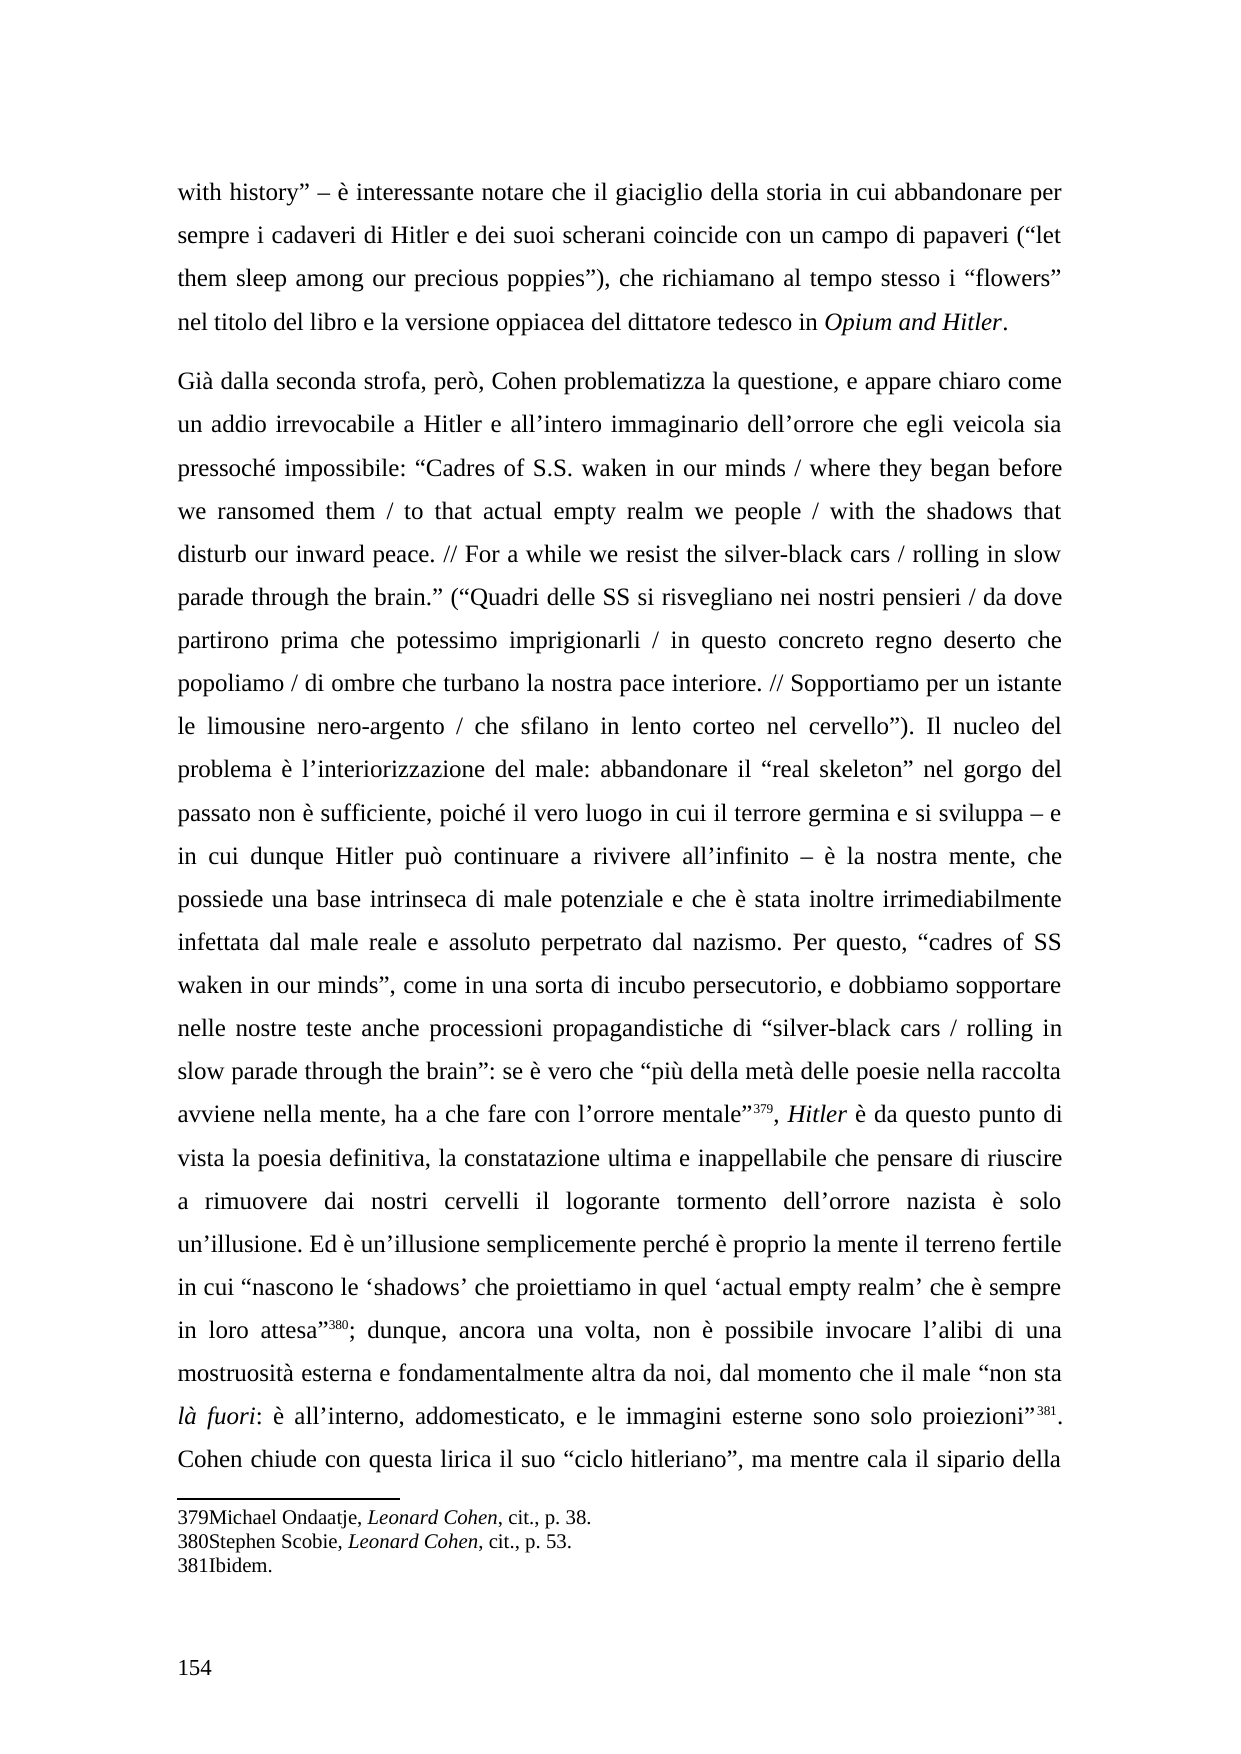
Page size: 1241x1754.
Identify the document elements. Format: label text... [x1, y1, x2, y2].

text Ibidem. [177, 1553, 1063, 1577]
text Già dalla seconda strofa, però, Cohen problematizza la questione, e appare chiaro come un addio irrevocabile a Hitler e all’intero immaginario dell’orrore che egli veicola sia pressoché impossibile: “Cadres of S.S. waken in our minds / where they began before we ransomed them / to that actual empty realm we people / with the shadows that disturb our inward peace. // For a while we resist the silver-black cars / rolling in slow parade through the brain.” (“Quadri delle SS si risvegliano nei nostri pensieri / da dove partirono prima che potessimo imprigionarli / in questo concreto regno deserto che popoliamo / di ombre che turbano la nostra pace interiore. // Sopportiamo per un istante le limousine nero-argento / che sfilano in lento corteo nel cervello”). Il nucleo del problema è l’interiorizzazione del male: abbandonare il “real skeleton” nel gorgo del passato non è sufficiente, poiché il vero luogo in cui il terrore germina e si sviluppa – e in cui dunque Hitler può continuare a rivivere all’infinito – è la nostra mente, che possiede una base intrinseca di male potenziale e che è stata inoltre irrimediabilmente infettata dal male reale e assoluto perpetrato dal nazismo. Per questo, “cadres of SS waken in our minds”, come in una sorta di incubo persecutorio, e dobbiamo sopportare nelle nostre teste anche processioni propagandistiche di “silver-black cars / rolling in slow parade through the brain”: se è vero che “più della metà delle poesie nella raccolta avviene nella mente, ha a che fare con l’orrore mentale”, Hitler è da questo punto di vista la poesia definitiva, la constatazione ultima e inappellabile che pensare di riuscire a rimuovere dai nostri cervelli il logorante tormento dell’orrore nazista è solo un’illusione. Ed è un’illusione semplicemente perché è proprio la mente il terreno fertile in cui “nascono le ‘shadows’ che proiettiamo in quel ‘actual empty realm’ che è sempre in loro attesa”; dunque, ancora una volta, non è possibile invocare l’alibi di una mostruosità esterna e fondamentalmente altra da noi, dal momento che il male “non sta là fuori: è all’interno, addomesticato, e le immagini esterne sono solo proiezioni”. Cohen chiude con questa lirica il suo “ciclo hitleriano”, ma mentre cala il sipario della [177, 366, 1063, 1473]
text Stephen Scobie, Leonard Cohen, cit., p. 53. [177, 1529, 1063, 1553]
text Michael Ondaatje, Leonard Cohen, cit., p. 38. [177, 1504, 1063, 1529]
text with history” – è interessante notare che il giaciglio della storia in cui abbandonare per sempre i cadaveri di Hitler e dei suoi scherani coincide con un campo di papaveri (“let them sleep among our precious poppies”), che richiamano al tempo stesso i “flowers” nel titolo del libro e la versione oppiacea del dittatore tedesco in Opium and Hitler. [177, 177, 1063, 335]
